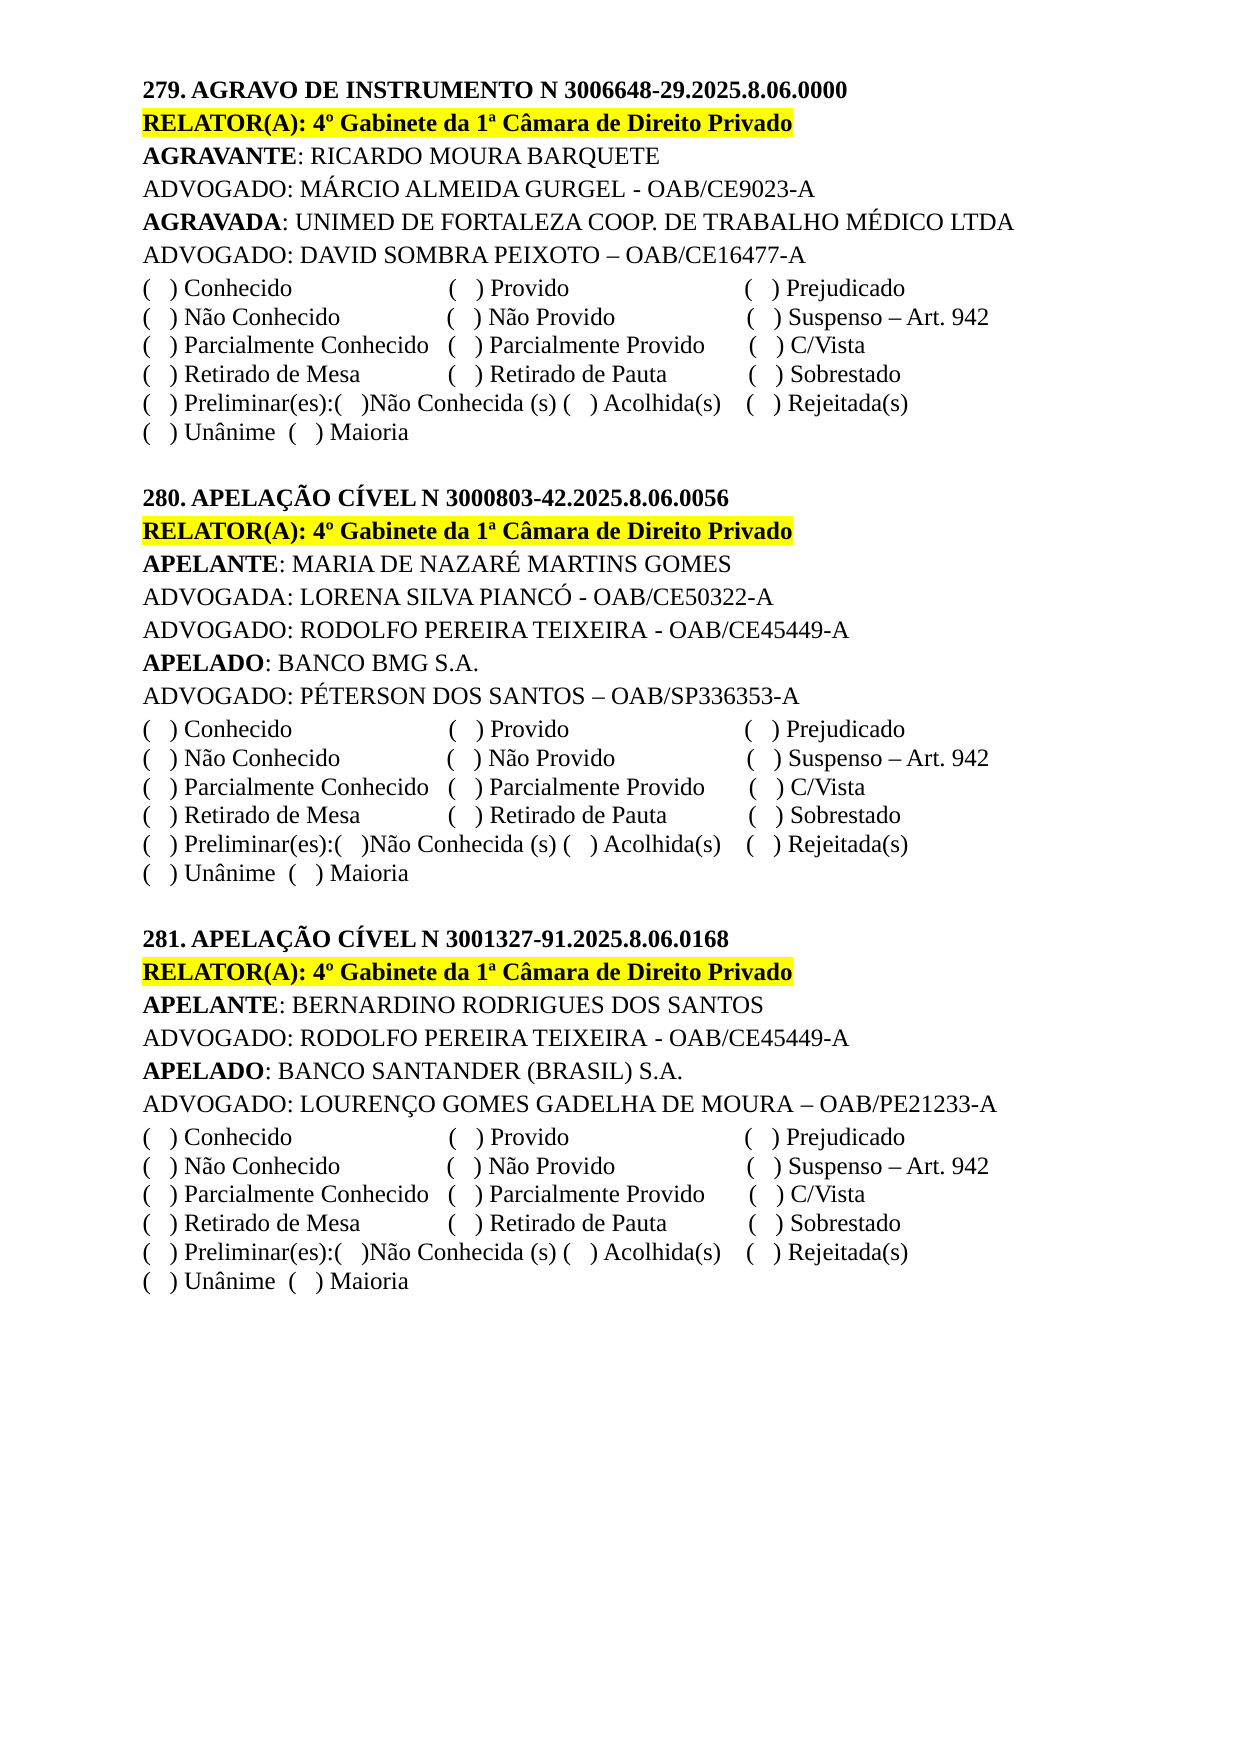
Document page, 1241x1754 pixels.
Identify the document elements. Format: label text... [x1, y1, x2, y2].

text ( ) Parcialmente Conhecido ( ) Parcialmente Provido ( ) C/Vista [142, 772, 1158, 800]
text ( ) Conhecido ( ) Provido ( ) Prejudicado [142, 1122, 1141, 1151]
text ( ) Unânime ( ) Maioria 280. APELAÇÃO CÍVEL N 3000803-42.2025.8.06.0056 RELATOR(A): 4º Gabinete da 1ª Câmara de Direito Privado APELANTE: MARIA DE NAZARÉ MARTINS GOMES ADVOGADA: LORENA SILVA PIANCÓ - OAB/CE50322-A ADVOGADO: RODOLFO PEREIRA TEIXEIRA - OAB/CE45449-A APELADO: BANCO BMG S.A. ADVOGADO: PÉTERSON DOS SANTOS – OAB/SP336353-A [142, 417, 1188, 710]
text ( ) Preliminar(es):( )Não Conhecida (s) ( ) Acolhida(s) ( ) Rejeitada(s) [142, 388, 1158, 417]
text ( ) Retirado de Mesa ( ) Retirado de Pauta ( ) Sobrestado [142, 359, 1158, 388]
text ( ) Conhecido ( ) Provido ( ) Prejudicado [142, 714, 1141, 743]
text ( ) Preliminar(es):( )Não Conhecida (s) ( ) Acolhida(s) ( ) Rejeitada(s) [142, 1237, 1158, 1266]
text ( ) Retirado de Mesa ( ) Retirado de Pauta ( ) Sobrestado [142, 800, 1158, 829]
text ( ) Retirado de Mesa ( ) Retirado de Pauta ( ) Sobrestado [142, 1208, 1158, 1237]
text ( ) Unânime ( ) Maioria [142, 1266, 1188, 1361]
text ( ) Conhecido ( ) Provido ( ) Prejudicado [142, 273, 1141, 302]
text ( ) Parcialmente Conhecido ( ) Parcialmente Provido ( ) C/Vista [142, 331, 1158, 359]
text ( ) Preliminar(es):( )Não Conhecida (s) ( ) Acolhida(s) ( ) Rejeitada(s) [142, 829, 1158, 858]
text ( ) Não Conhecido ( ) Não Provido ( ) Suspenso – Art. 942 [142, 1151, 1158, 1179]
text ( ) Parcialmente Conhecido ( ) Parcialmente Provido ( ) C/Vista [142, 1179, 1158, 1208]
text ( ) Unânime ( ) Maioria 281. APELAÇÃO CÍVEL N 3001327-91.2025.8.06.0168 RELATOR(A): 4º Gabinete da 1ª Câmara de Direito Privado APELANTE: BERNARDINO RODRIGUES DOS SANTOS ADVOGADO: RODOLFO PEREIRA TEIXEIRA - OAB/CE45449-A APELADO: BANCO SANTANDER (BRASIL) S.A. ADVOGADO: LOURENÇO GOMES GADELHA DE MOURA – OAB/PE21233-A [142, 858, 1188, 1118]
text ( ) Não Conhecido ( ) Não Provido ( ) Suspenso – Art. 942 [142, 743, 1158, 772]
text ( ) Não Conhecido ( ) Não Provido ( ) Suspenso – Art. 942 [142, 302, 1158, 331]
text 279. AGRAVO DE INSTRUMENTO N 3006648-29.2025.8.06.0000 RELATOR(A): 4º Gabinete da 1ª Câmara de Direito Privado AGRAVANTE: RICARDO MOURA BARQUETE ADVOGADO: MÁRCIO ALMEIDA GURGEL - OAB/CE9023-A AGRAVADA: UNIMED DE FORTALEZA COOP. DE TRABALHO MÉDICO LTDA ADVOGADO: DAVID SOMBRA PEIXOTO – OAB/CE16477-A [142, 75, 1188, 269]
